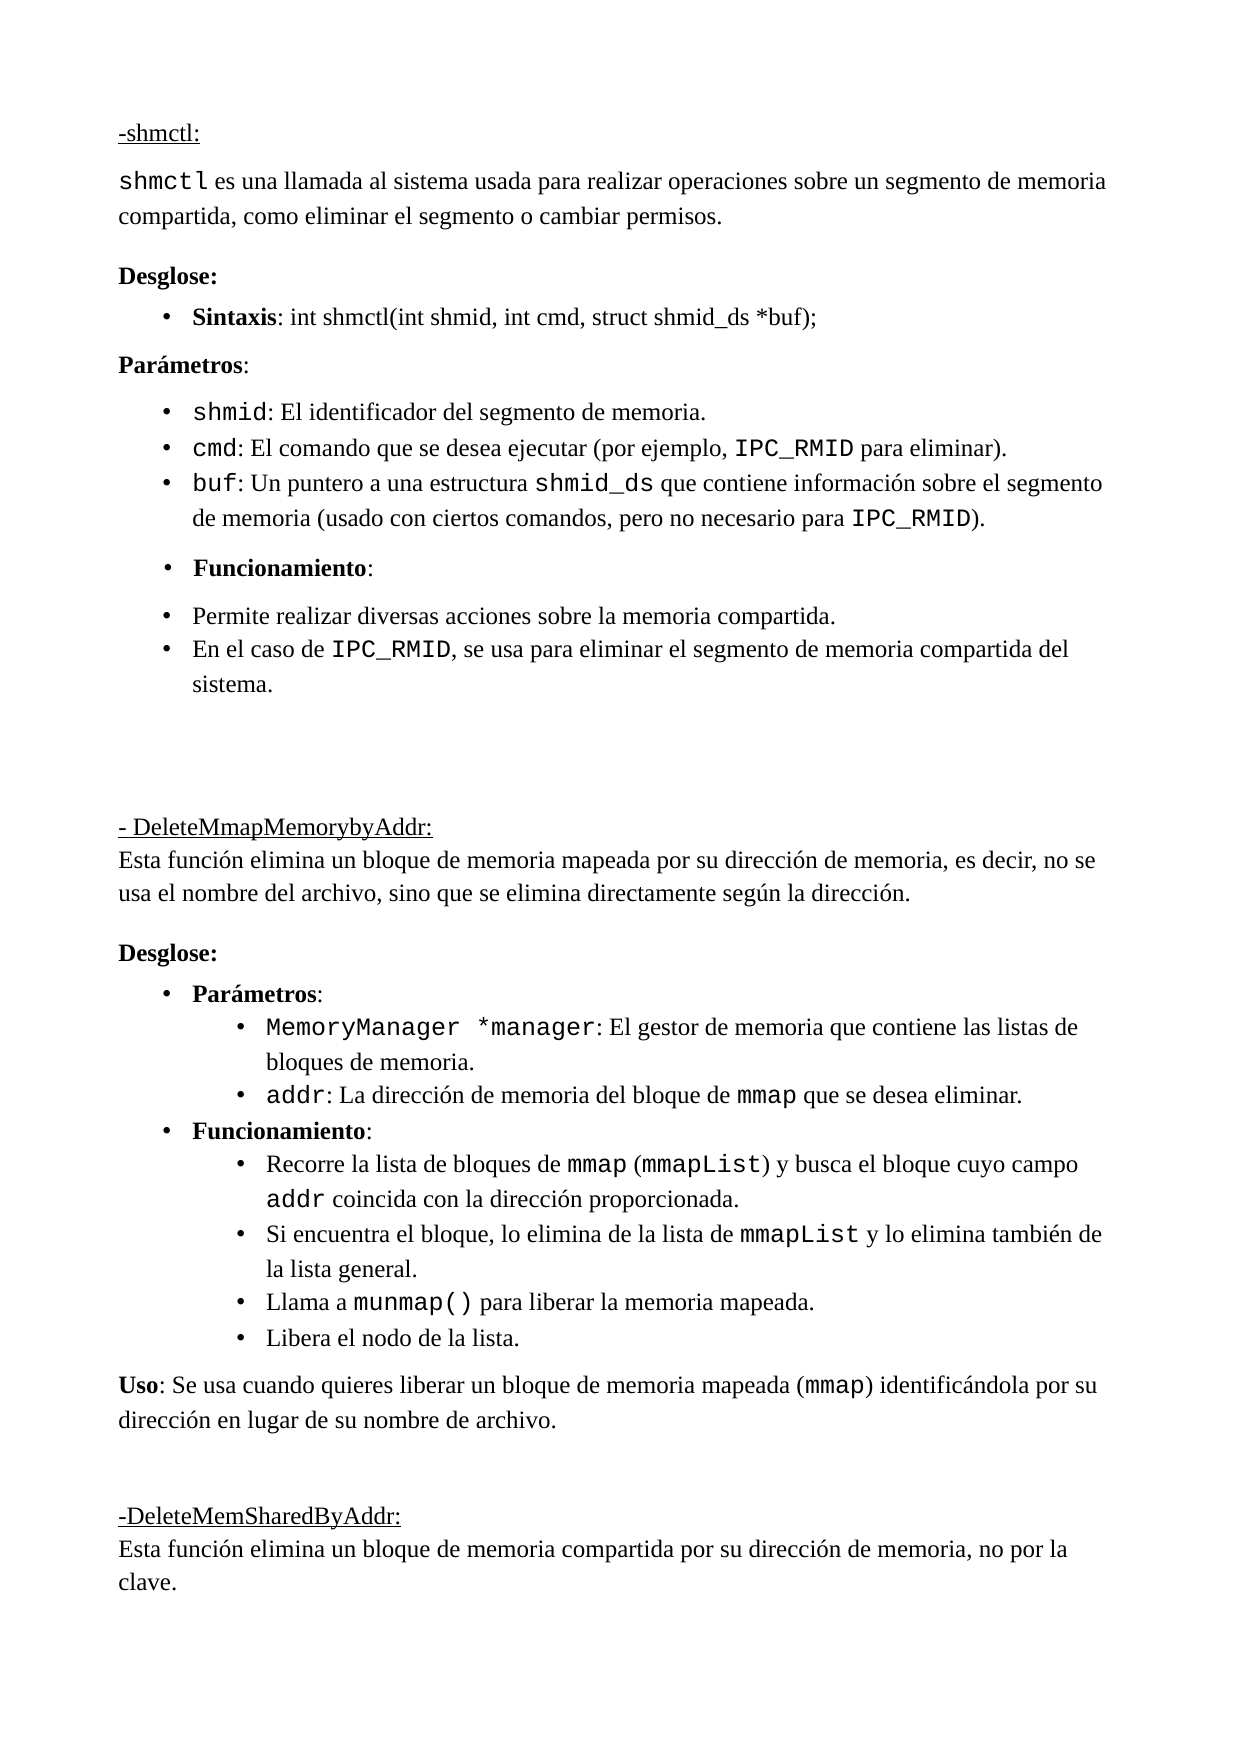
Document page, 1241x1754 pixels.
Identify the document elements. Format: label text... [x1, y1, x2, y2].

text Uso: Se usa cuando quieres liberar un bloque de memoria mapeada (mmap) identificándola por su dirección en lugar de su nombre de archivo. [118, 1371, 1122, 1434]
list Sintaxis: int shmctl(int shmid, int cmd, struct shmid_ds *buf); [162, 302, 1122, 331]
text Parámetros: [118, 350, 1122, 378]
text shmctl es una llamada al sistema usada para realizar operaciones sobre un segmento de memoria compartida, como eliminar el segmento o cambiar permisos. [118, 166, 1122, 229]
list Permite realizar diversas acciones sobre la memoria compartida. [162, 601, 1122, 630]
list Si encuentra el bloque, lo elimina de la lista de mmapList y lo elimina también de la lista general. [236, 1219, 1122, 1283]
text - DeleteMmapMemorybyAddr: Esta función elimina un bloque de memoria mapeada por su dirección de memoria, es decir, no se usa el nombre del archivo, sino que se elimina directamente según la dirección. [118, 812, 1122, 907]
list buf: Un puntero a una estructura shmid_ds que contiene información sobre el segmento de memoria (usado con ciertos comandos, pero no necesario para IPC_RMID). [162, 468, 1122, 534]
subtitle Desglose: [118, 938, 1122, 967]
list Llama a munmap() para liberar la memoria mapeada. [236, 1287, 1122, 1318]
list addr: La dirección de memoria del bloque de mmap que se desea eliminar. [236, 1080, 1122, 1111]
list Libera el nodo de la lista. [236, 1323, 1122, 1352]
list MemoryManager *manager: El gestor de memoria que contiene las listas de bloques de memoria. [236, 1012, 1122, 1076]
list cmd: El comando que se desea ejecutar (por ejemplo, IPC_RMID para eliminar). [162, 433, 1122, 464]
list Funcionamiento: [164, 553, 1122, 582]
list En el caso de IPC_RMID, se usa para eliminar el segmento de memoria compartida del sistema. [162, 634, 1122, 698]
text -DeleteMemSharedByAddr: Esta función elimina un bloque de memoria compartida por su dirección de memoria, no por la clave. [118, 1501, 1122, 1596]
list Funcionamiento: [162, 1116, 1122, 1144]
list Recorre la lista de bloques de mmap (mmapList) y busca el bloque cuyo campo addr coincida con la dirección proporcionada. [236, 1149, 1122, 1215]
text -shmctl: [118, 118, 1122, 147]
list Parámetros: [162, 979, 1122, 1008]
list shmid: El identificador del segmento de memoria. [162, 397, 1122, 428]
subtitle Desglose: [118, 261, 1122, 290]
